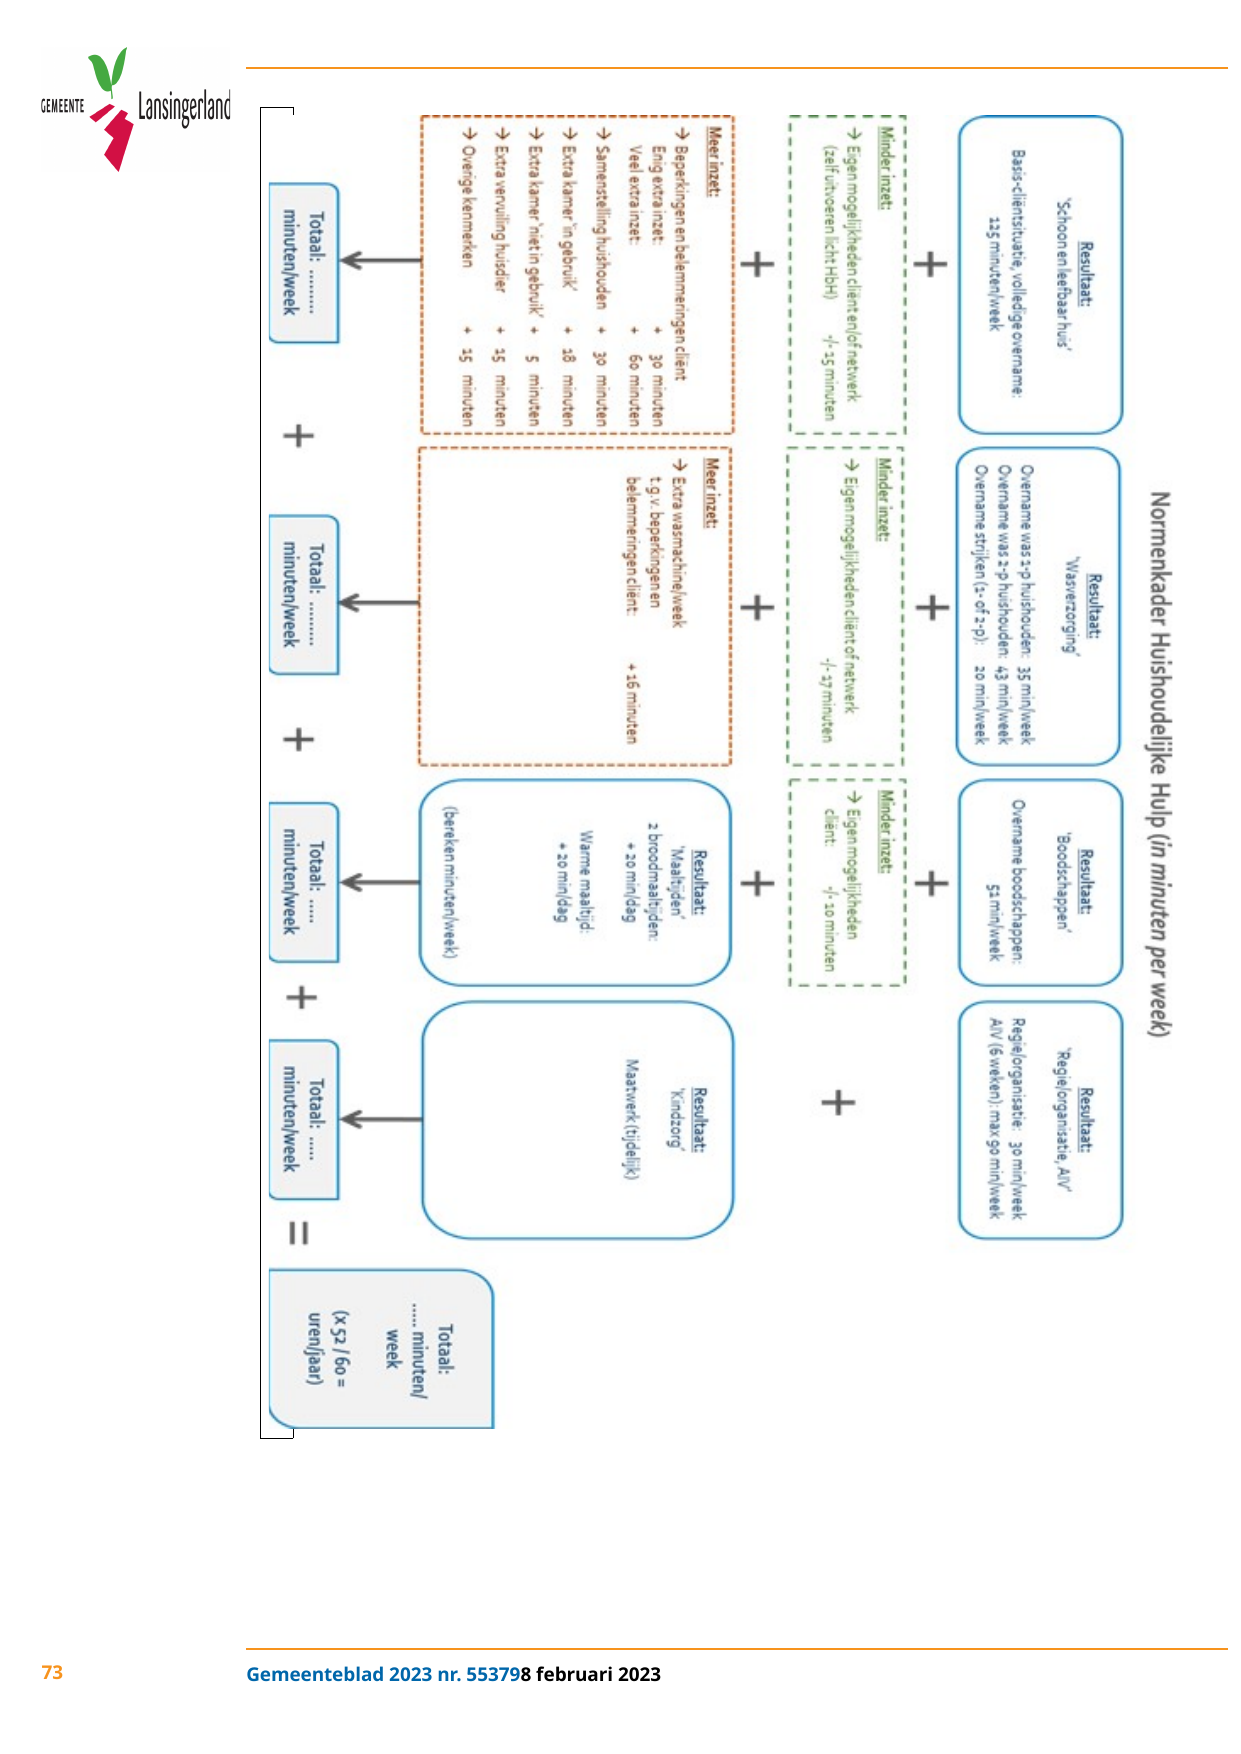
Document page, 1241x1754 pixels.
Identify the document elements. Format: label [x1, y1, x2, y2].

picture [41, 47, 231, 172]
picture [268, 115, 1173, 1429]
